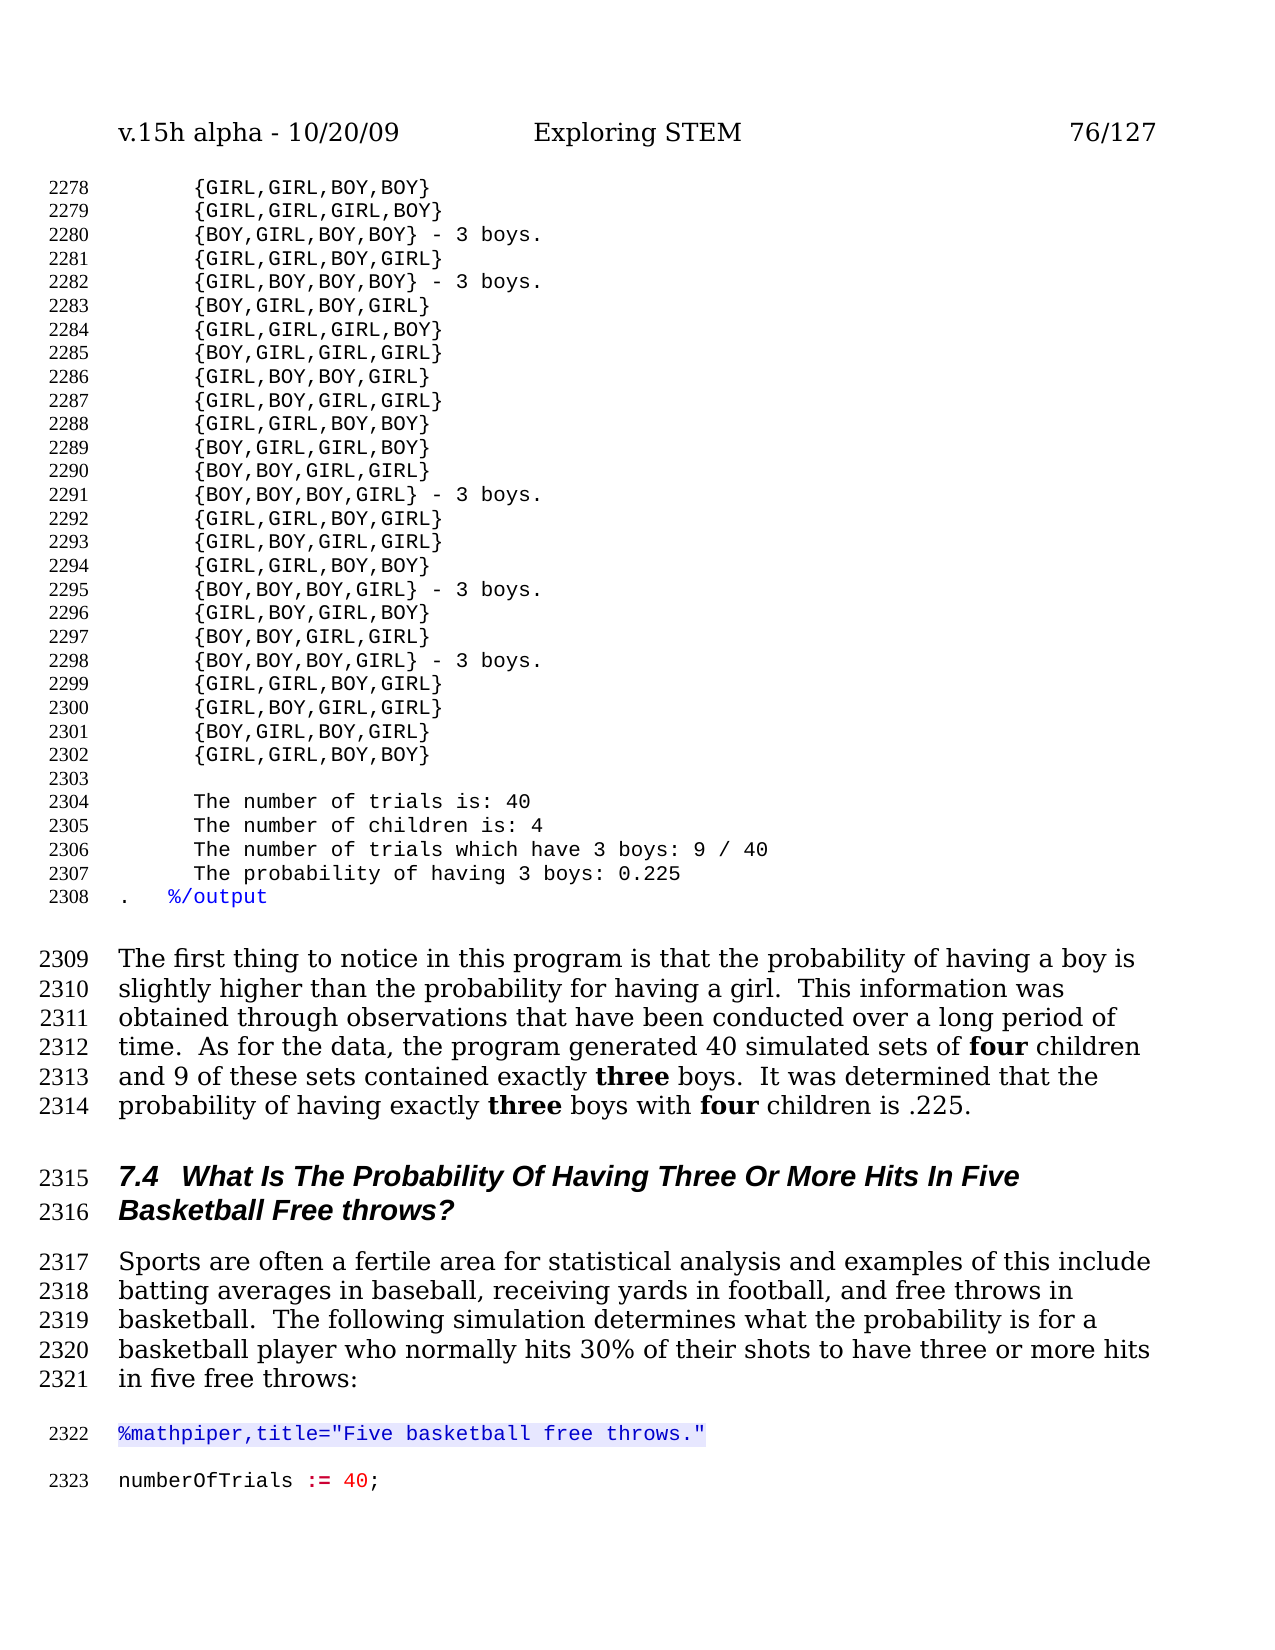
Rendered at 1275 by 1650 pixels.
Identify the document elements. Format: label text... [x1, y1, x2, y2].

text {GIRL,GIRL,GIRL,BOY} [118, 319, 1157, 342]
text {GIRL,BOY,GIRL,GIRL} [118, 697, 1157, 721]
text {GIRL,BOY,GIRL,GIRL} [118, 531, 1157, 555]
text numberOfTrials := 40; [118, 1470, 1157, 1494]
text {GIRL,GIRL,BOY,GIRL} [118, 508, 1157, 531]
text {BOY,GIRL,BOY,GIRL} [118, 721, 1157, 744]
text {GIRL,BOY,GIRL,GIRL} [118, 389, 1157, 413]
text The number of trials is: 40 [118, 792, 1157, 815]
text %mathpiper,title="Five basketball free throws." [118, 1423, 1157, 1447]
text {BOY,BOY,BOY,GIRL} - 3 boys. [118, 484, 1157, 508]
text . %/output [118, 886, 1157, 910]
text {GIRL,BOY,GIRL,BOY} [118, 602, 1157, 626]
text {GIRL,GIRL,BOY,BOY} [118, 413, 1157, 437]
text {BOY,BOY,GIRL,GIRL} [118, 626, 1157, 650]
text The first thing to notice in this program is that the probability of having a boy is slightly higher than the probability for having a girl. This information was obtained through observations that have been conducted over a long period of time. As for the data, the program generated 40 simulated sets of four children and 9 of these sets contained exactly three boys. It was determined that the probability of having exactly three boys with four children is .225. [118, 945, 1157, 1120]
text {GIRL,BOY,BOY,BOY} - 3 boys. [118, 271, 1157, 295]
text {GIRL,GIRL,GIRL,BOY} [118, 200, 1157, 224]
text {BOY,BOY,GIRL,GIRL} [118, 461, 1157, 484]
text {BOY,BOY,BOY,GIRL} - 3 boys. [118, 579, 1157, 602]
text Sports are often a fertile area for statistical analysis and examples of this include batting averages in baseball, receiving yards in football, and free throws in basketball. The following simulation determines what the probability is for a basketball player who normally hits 30% of their shots to have three or more hits in five free throws: [118, 1247, 1157, 1393]
text {BOY,GIRL,BOY,GIRL} [118, 295, 1157, 319]
text {GIRL,BOY,BOY,GIRL} [118, 366, 1157, 389]
text The number of children is: 4 [118, 815, 1157, 839]
text {GIRL,GIRL,BOY,GIRL} [118, 248, 1157, 271]
text {GIRL,GIRL,BOY,BOY} [118, 744, 1157, 768]
text {GIRL,GIRL,BOY,BOY} [118, 555, 1157, 579]
text {BOY,GIRL,GIRL,GIRL} [118, 342, 1157, 366]
text {GIRL,GIRL,BOY,GIRL} [118, 673, 1157, 697]
text {BOY,BOY,BOY,GIRL} - 3 boys. [118, 650, 1157, 673]
text {BOY,GIRL,BOY,BOY} - 3 boys. [118, 224, 1157, 248]
subtitle What Is The Probability Of Having Three Or More Hits In Five Basketball Free throws? [118, 1159, 1157, 1226]
text The number of trials which have 3 boys: 9 / 40 [118, 839, 1157, 862]
text {BOY,GIRL,GIRL,BOY} [118, 437, 1157, 461]
text {GIRL,GIRL,BOY,BOY} [118, 177, 1157, 200]
text The probability of having 3 boys: 0.225 [118, 862, 1157, 886]
